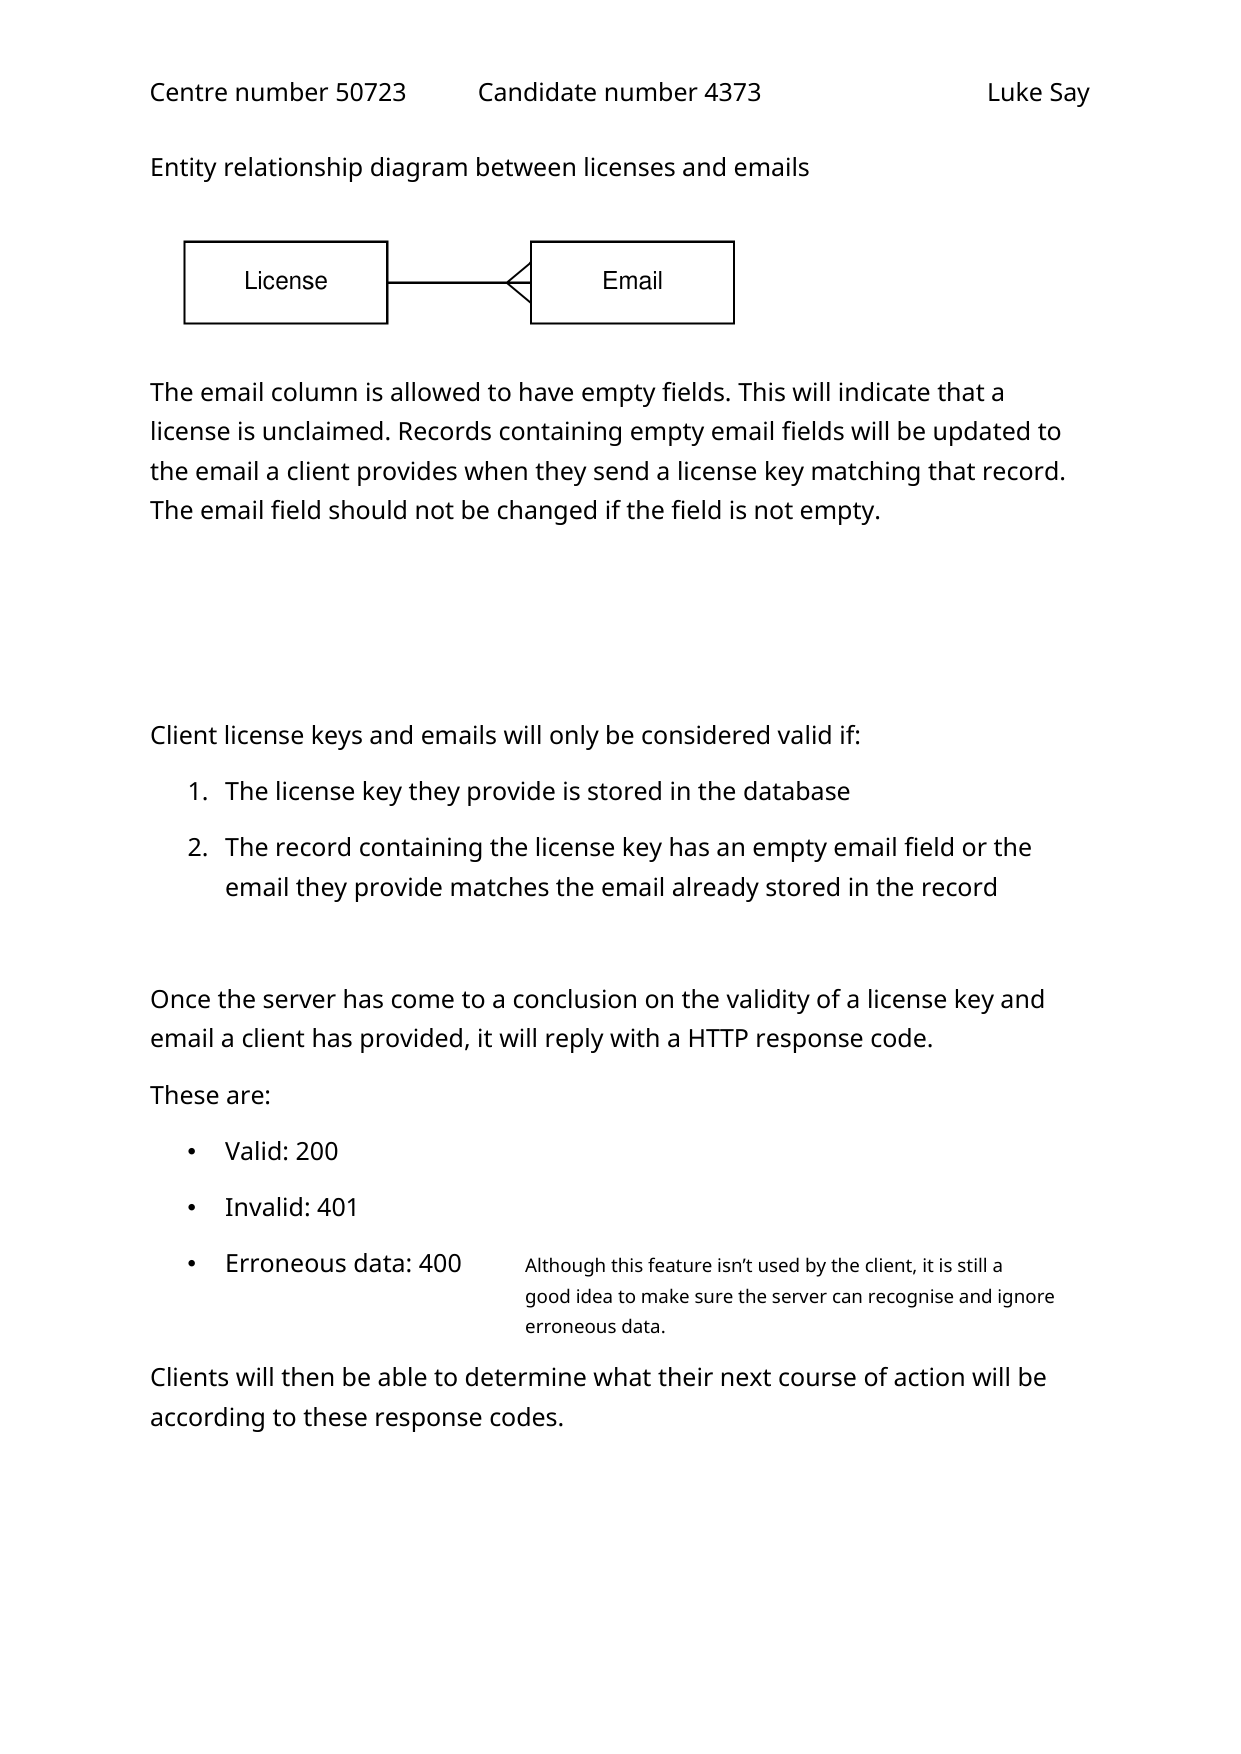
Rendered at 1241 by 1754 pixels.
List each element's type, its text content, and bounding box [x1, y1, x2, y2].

list Valid: 200 [187, 1133, 1090, 1167]
text Client license keys and emails will only be considered valid if: [150, 718, 1090, 752]
text Clients will then be able to determine what their next course of action will be according to these response codes. [150, 1360, 1090, 1433]
list The license key they provide is stored in the database [187, 774, 1090, 808]
picture [164, 221, 756, 346]
list The record containing the license key has an empty email field or the email they provide matches the email already stored in the record [187, 830, 1090, 903]
text The email column is allowed to have empty fields. This will indicate that a license is unclaimed. Records containing empty email fields will be updated to the email a client provides when they send a license key matching that record. The email field should not be changed if the field is not empty. [150, 374, 1090, 527]
text Once the server has come to a conclusion on the validity of a license key and email a client has provided, it will reply with a HTTP response code. [150, 982, 1090, 1055]
text These are: [150, 1077, 1090, 1111]
list Invalid: 401 [187, 1189, 1090, 1224]
list Erroneous data: 400 Although this feature isn’t used by the client, it is still a good idea to make sure the server can recognise and ignore erroneous data. [187, 1246, 1090, 1339]
text Entity relationship diagram between licenses and emails [150, 150, 1090, 184]
